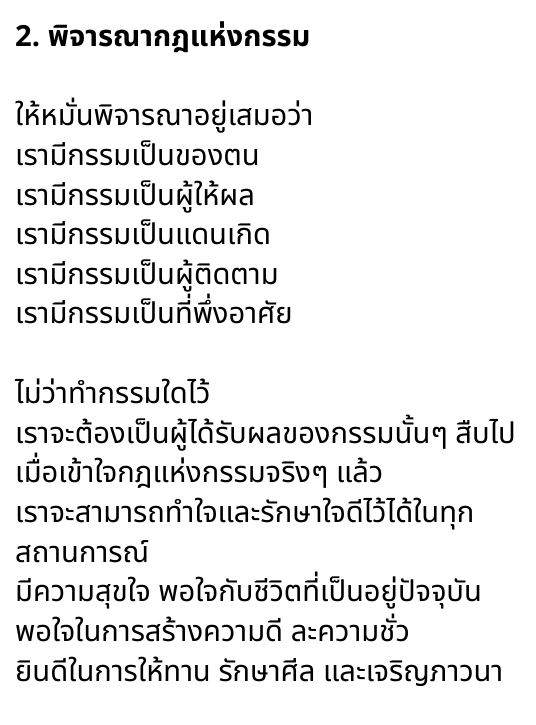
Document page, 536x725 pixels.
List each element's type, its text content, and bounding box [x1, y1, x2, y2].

text เราจะสามารถทำใจและรักษาใจดีไว้ได้ในทุกสถานการณ์ [15, 491, 521, 571]
text เมื่อเข้าใจกฎแห่งกรรมจริงๆ แล้ว [15, 452, 521, 491]
text เราจะต้องเป็นผู้ได้รับผลของกรรมนั้นๆ สืบไป [15, 412, 521, 452]
text มีความสุขใจ พอใจกับชีวิตที่เป็นอยู่ปัจจุบัน [15, 571, 521, 610]
text เรามีกรรมเป็นผู้ติดตาม [15, 253, 521, 293]
text เรามีกรรมเป็นผู้ให้ผล [15, 174, 521, 213]
text พอใจในการสร้างความดี ละความชั่ว [15, 610, 521, 650]
text เรามีกรรมเป็นของตน [15, 134, 521, 174]
text เรามีกรรมเป็นที่พึ่งอาศัย [15, 293, 521, 332]
text ให้หมั่นพิจารณาอยู่เสมอว่า [15, 94, 521, 134]
text เรามีกรรมเป็นแดนเกิด [15, 213, 521, 253]
text ยินดีในการให้ทาน รักษาศีล และเจริญภาวนา [15, 650, 521, 690]
text ไม่ว่าทำกรรมใดไว้ [15, 372, 521, 412]
text 2. พิจารณากฎแห่งกรรม [15, 15, 521, 55]
